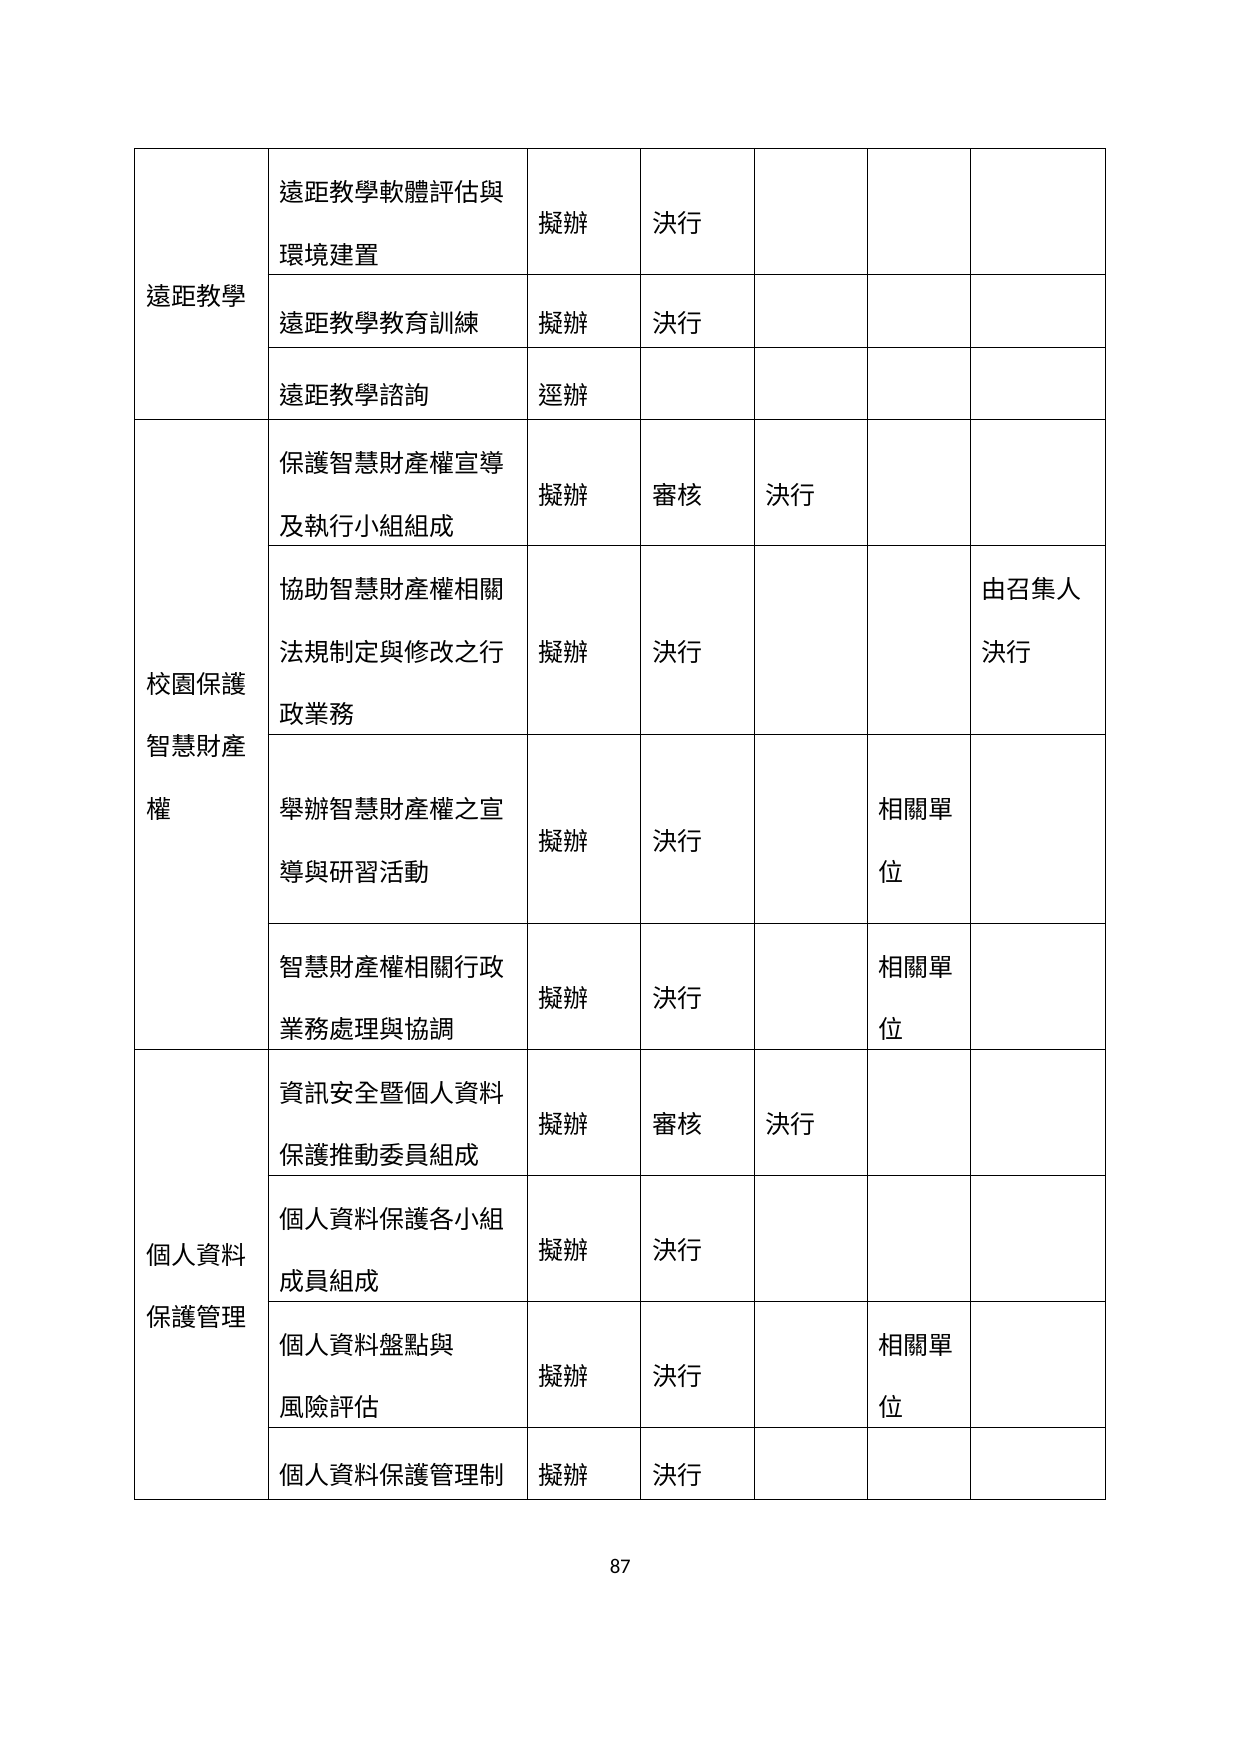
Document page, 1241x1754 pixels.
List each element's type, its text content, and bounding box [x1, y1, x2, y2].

table_cell 遠距教學諮詢 [269, 348, 527, 419]
table_cell 決行 [755, 420, 867, 545]
table_cell 舉辦智慧財產權之宣導與研習活動 [269, 735, 527, 922]
table_cell 審核 [641, 420, 754, 545]
table_cell [971, 924, 1105, 1048]
table_cell [868, 1428, 970, 1499]
table_cell [755, 348, 867, 419]
table_cell [971, 348, 1105, 419]
table_cell 遠距教學軟體評估與環境建置 [269, 149, 527, 274]
table_cell 個人資料保護各小組成員組成 [269, 1176, 527, 1301]
table_cell [971, 1050, 1105, 1174]
table_cell 逕辦 [528, 348, 640, 419]
table_cell 決行 [641, 735, 754, 922]
table_cell [971, 1176, 1105, 1301]
table_cell 遠距教學 [135, 149, 268, 419]
table_cell [868, 1050, 970, 1174]
table_cell [971, 1428, 1105, 1499]
table_cell 個人資料保護管理制 [269, 1428, 527, 1499]
table_cell 決行 [641, 1176, 754, 1301]
table_cell 相關單位 [868, 1302, 970, 1427]
table_cell 擬辦 [528, 735, 640, 922]
table_cell 決行 [641, 275, 754, 347]
table_cell [641, 348, 754, 419]
table_cell 擬辦 [528, 1428, 640, 1499]
table_cell 審核 [641, 1050, 754, 1174]
table_cell 擬辦 [528, 1050, 640, 1174]
table_cell [755, 924, 867, 1048]
table_cell 決行 [641, 1302, 754, 1427]
table_cell 決行 [755, 1050, 867, 1174]
table_cell 相關單位 [868, 735, 970, 922]
table_cell 遠距教學教育訓練 [269, 275, 527, 347]
table_cell 擬辦 [528, 546, 640, 734]
table_cell 智慧財產權相關行政業務處理與協調 [269, 924, 527, 1048]
table_cell 決行 [641, 924, 754, 1048]
table_cell 決行 [641, 149, 754, 274]
table_cell 擬辦 [528, 1176, 640, 1301]
table_cell [755, 149, 867, 274]
table_cell [868, 275, 970, 347]
table_cell [971, 275, 1105, 347]
table_cell [755, 546, 867, 734]
table_cell 相關單位 [868, 924, 970, 1048]
table_cell 擬辦 [528, 924, 640, 1048]
table_cell [868, 1176, 970, 1301]
table_cell 資訊安全暨個人資料保護推動委員組成 [269, 1050, 527, 1174]
table_cell 個人資料盤點與 風險評估 [269, 1302, 527, 1427]
table_cell [868, 546, 970, 734]
table_cell [755, 1176, 867, 1301]
table_cell 決行 [641, 1428, 754, 1499]
table_cell [868, 348, 970, 419]
table_cell [868, 420, 970, 545]
table_cell 由召集人決行 [971, 546, 1105, 734]
table_cell [971, 735, 1105, 922]
table_cell 決行 [641, 546, 754, 734]
table_cell 個人資料保護管理 [135, 1050, 268, 1499]
table_cell 擬辦 [528, 149, 640, 274]
table_cell 保護智慧財產權宣導及執行小組組成 [269, 420, 527, 545]
table_cell 擬辦 [528, 420, 640, 545]
table_cell [868, 149, 970, 274]
table_cell 校園保護智慧財產權 [135, 420, 268, 1048]
table_cell 協助智慧財產權相關法規制定與修改之行政業務 [269, 546, 527, 734]
table_cell [971, 420, 1105, 545]
table_cell [755, 735, 867, 922]
table_cell [755, 1302, 867, 1427]
table_cell [971, 149, 1105, 274]
table_cell [755, 1428, 867, 1499]
table_cell [971, 1302, 1105, 1427]
table_cell 擬辦 [528, 1302, 640, 1427]
table_cell 擬辦 [528, 275, 640, 347]
table_cell [755, 275, 867, 347]
